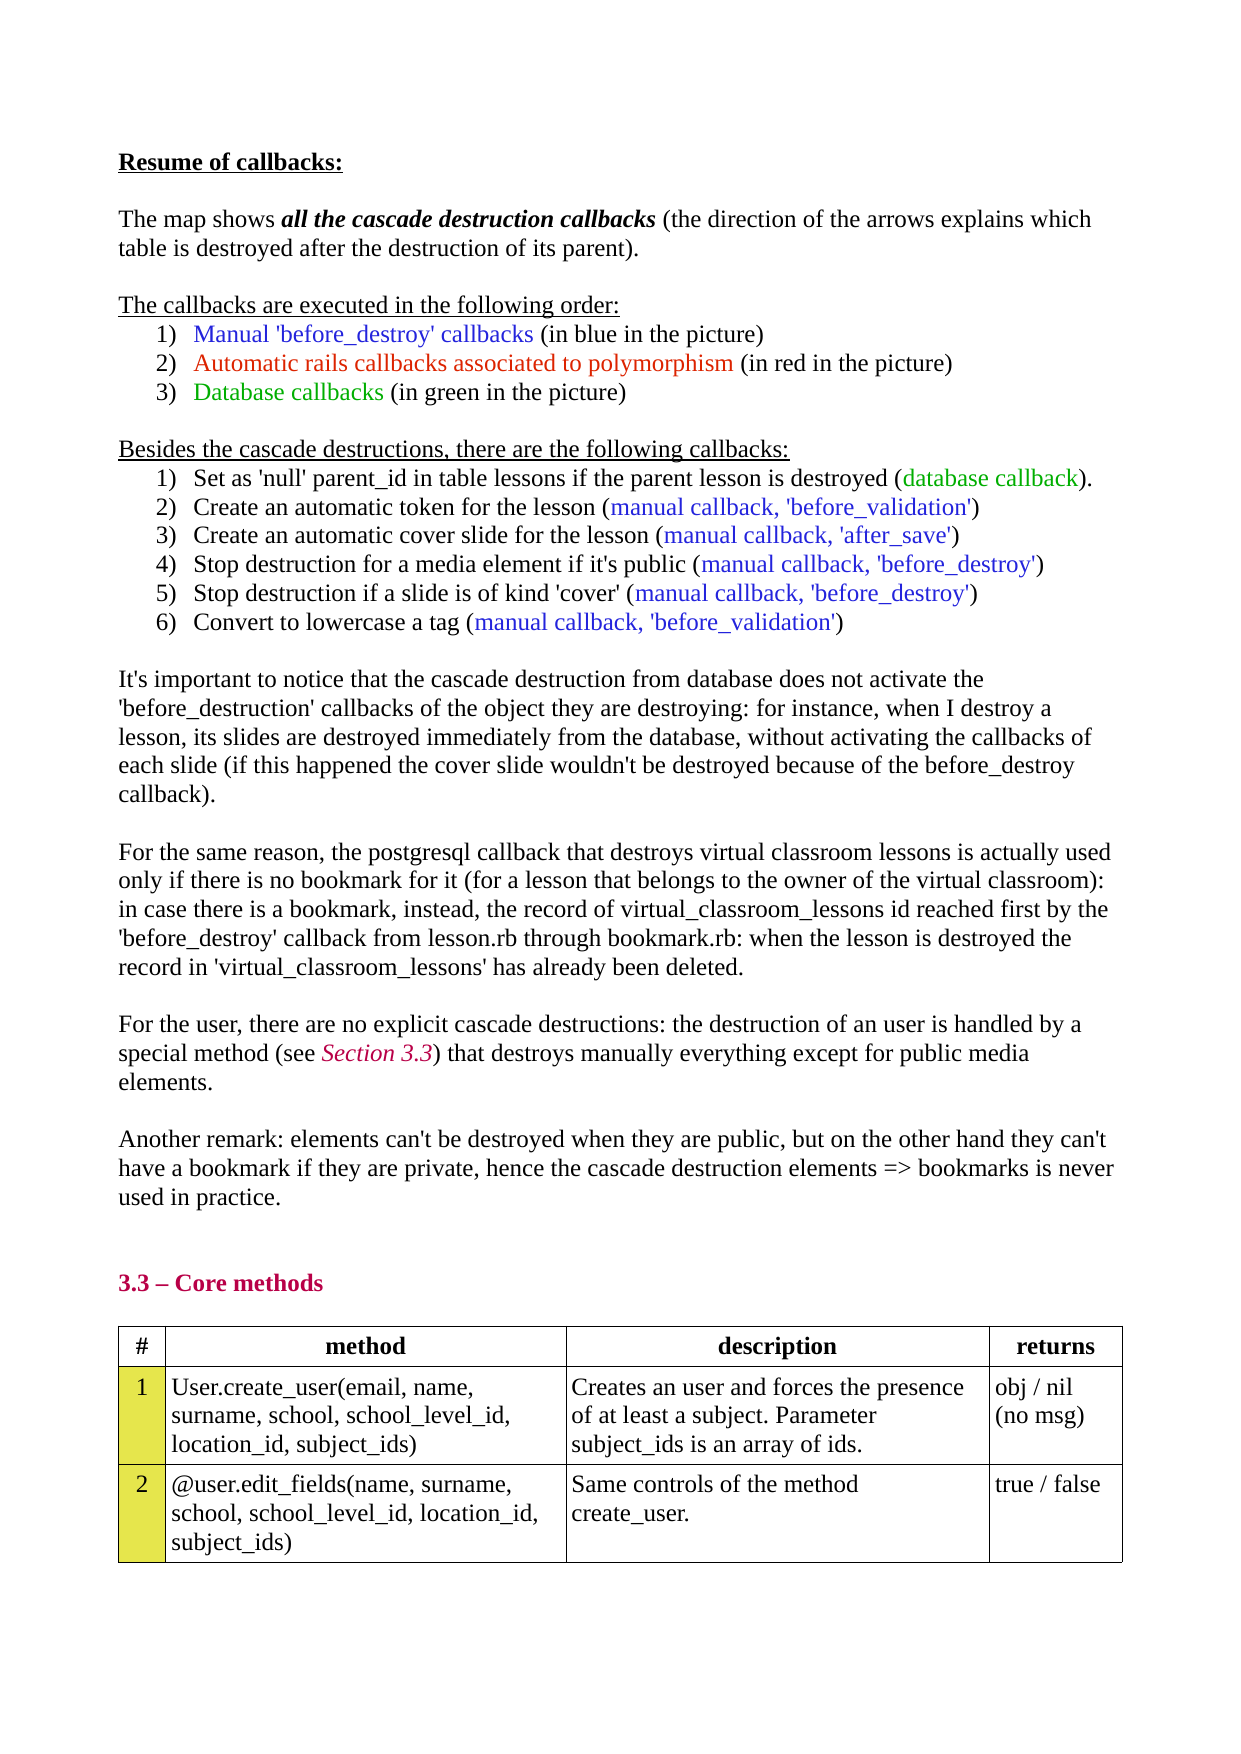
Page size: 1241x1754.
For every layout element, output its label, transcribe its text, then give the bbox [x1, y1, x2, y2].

text It's important to notice that the cascade destruction from database does not activate the 'before_destruction' callbacks of the object they are destroying: for instance, when I destroy a lesson, its slides are destroyed immediately from the database, without activating the callbacks of each slide (if this happened the cover slide wouldn't be destroyed because of the before_destroy callback). [118, 664, 1122, 808]
list Create an automatic token for the lesson (manual callback, 'before_validation') [156, 492, 1122, 521]
text Another remark: elements can't be destroyed when they are public, but on the other hand they can't have a bookmark if they are private, hence the cascade destruction elements => bookmarks is never used in practice. [118, 1124, 1122, 1211]
text The callbacks are executed in the following order: [118, 291, 1122, 319]
table_cell 1 [119, 1367, 165, 1464]
list Automatic rails callbacks associated to polymorphism (in red in the picture) [156, 348, 1122, 377]
list Stop destruction for a media element if it's public (manual callback, 'before_destroy') [156, 549, 1122, 578]
table_cell true / false [990, 1465, 1122, 1562]
text For the same reason, the postgresql callback that destroys virtual classroom lessons is actually used only if there is no bookmark for it (for a lesson that belongs to the owner of the virtual classroom): in case there is a bookmark, instead, the record of virtual_classroom_lessons id reached first by the 'before_destroy' callback from lesson.rb through bookmark.rb: when the lesson is destroyed the record in 'virtual_classroom_lessons' has already been deleted. [118, 837, 1122, 981]
table_cell Same controls of the method create_user. [567, 1465, 989, 1562]
list Manual 'before_destroy' callbacks (in blue in the picture) [156, 319, 1122, 348]
list Stop destruction if a slide is of kind 'cover' (manual callback, 'before_destroy') [156, 578, 1122, 607]
list Create an automatic cover slide for the lesson (manual callback, 'after_save') [156, 521, 1122, 549]
table_cell obj / nil (no msg) [990, 1367, 1122, 1464]
text 3.3 – Core methods [118, 1268, 1122, 1297]
table_cell @user.edit_fields(name, surname, school, school_level_id, location_id, subject_ids) [166, 1465, 566, 1562]
table_header # [119, 1327, 165, 1366]
table_cell User.create_user(email, name, surname, school, school_level_id, location_id, subject_ids) [166, 1367, 566, 1464]
table_header description [567, 1327, 989, 1366]
text The map shows all the cascade destruction callbacks (the direction of the arrows explains which table is destroyed after the destruction of its parent). [118, 204, 1122, 262]
list Database callbacks (in green in the picture) [156, 377, 1122, 406]
table_cell 2 [119, 1465, 165, 1562]
list Set as 'null' parent_id in table lessons if the parent lesson is destroyed (database callback). [156, 463, 1122, 492]
list Convert to lowercase a tag (manual callback, 'before_validation') [156, 607, 1122, 636]
table_header returns [990, 1327, 1122, 1366]
text Besides the cascade destructions, there are the following callbacks: [118, 434, 1122, 463]
text For the user, there are no explicit cascade destructions: the destruction of an user is handled by a special method (see Section 3.3) that destroys manually everything except for public media elements. [118, 1009, 1122, 1096]
table_cell Creates an user and forces the presence of at least a subject. Parameter subject_ids is an array of ids. [567, 1367, 989, 1464]
text Resume of callbacks: [118, 147, 1122, 176]
table_header method [166, 1327, 566, 1366]
